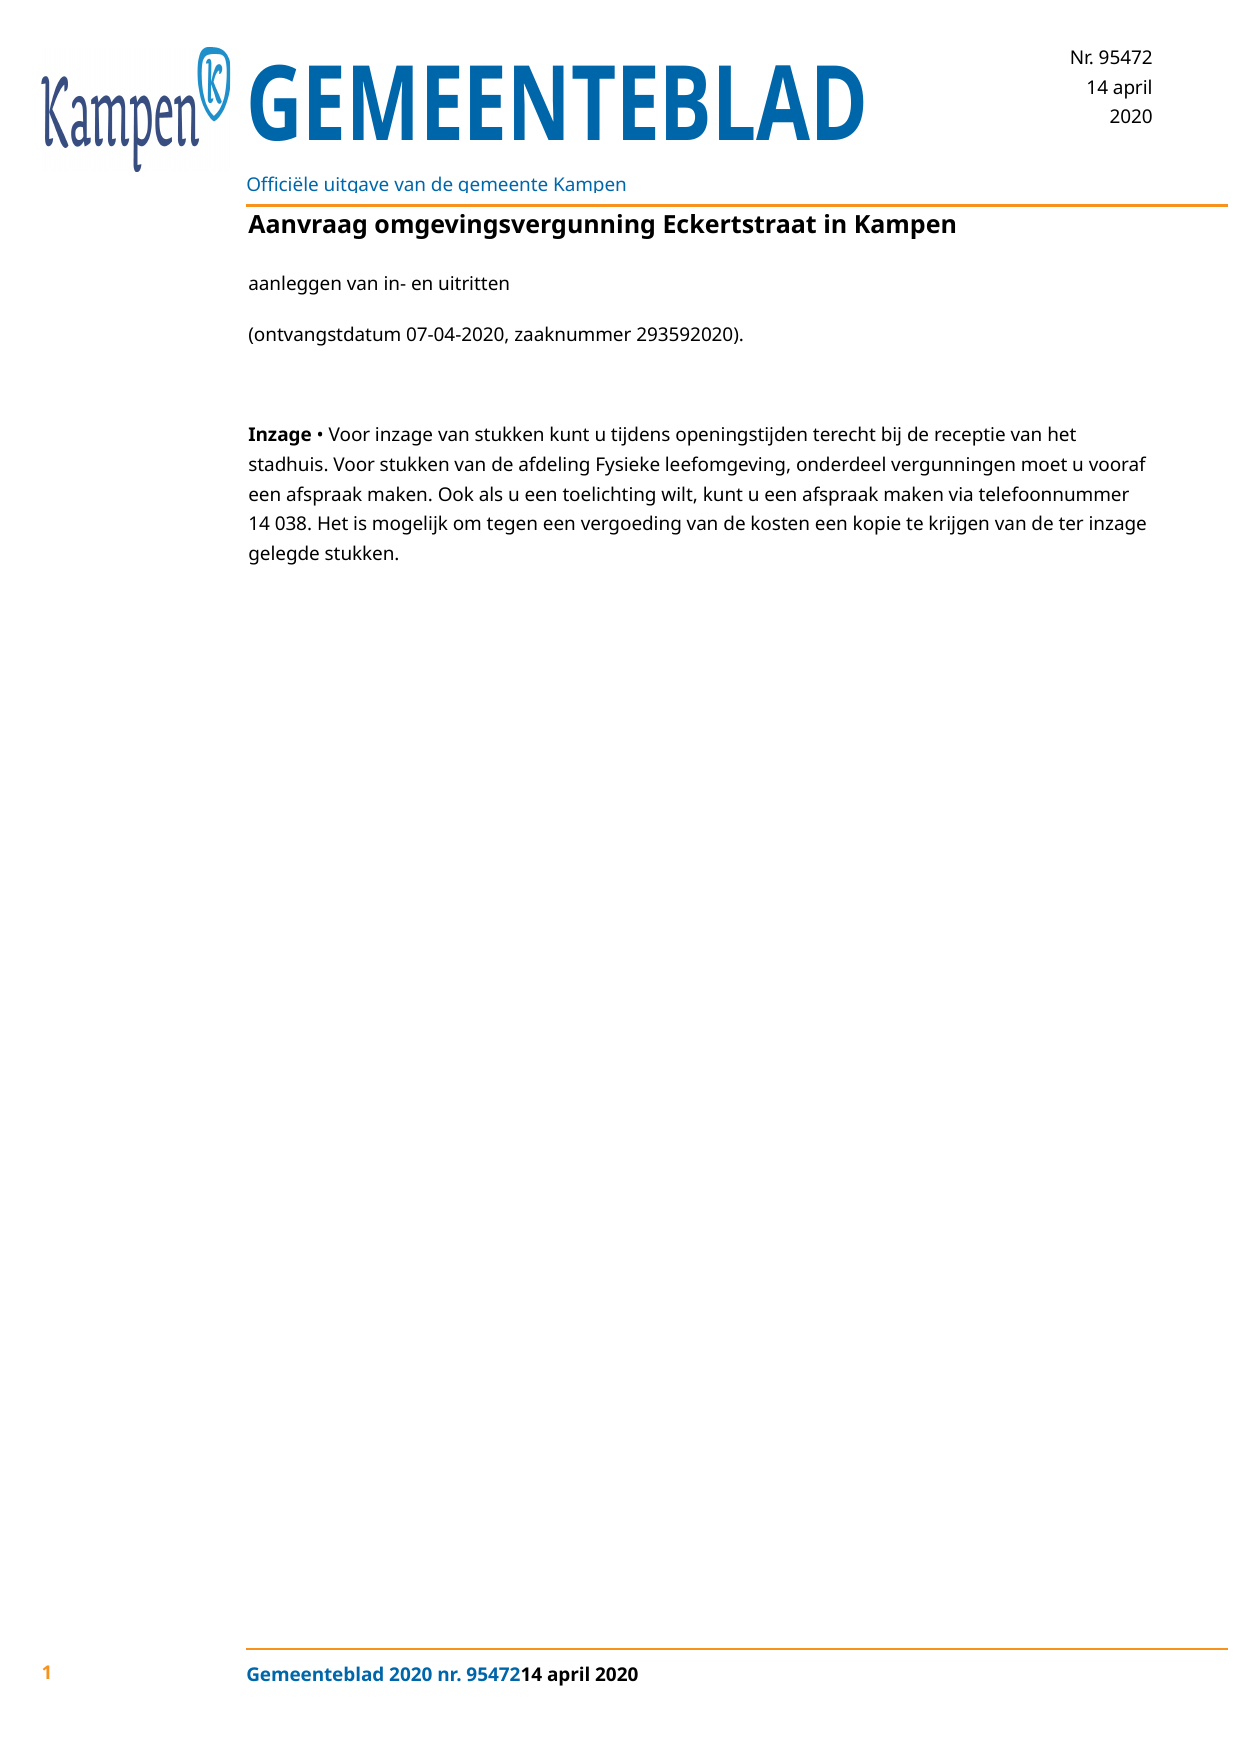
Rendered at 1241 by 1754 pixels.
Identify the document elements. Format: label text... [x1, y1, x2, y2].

text aanleggen van in- en uitritten [248, 270, 1152, 296]
picture [41, 47, 231, 172]
text (ontvangstdatum 07-04-2020, zaaknummer 293592020). [248, 321, 1152, 346]
text Inzage • Voor inzage van stukken kunt u tijdens openingstijden terecht bij de receptie van het stadhuis. Voor stukken van de afdeling Fysieke leefomgeving, onderdeel vergunningen moet u vooraf een afspraak maken. Ook als u een toelichting wilt, kunt u een afspraak maken via telefoonnummer 14 038. Het is mogelijk om tegen een vergoeding van de kosten een kopie te krijgen van de ter inzage gelegde stukken. [248, 422, 1152, 566]
text Aanvraag omgevingsvergunning Eckertstraat in Kampen [248, 207, 1152, 241]
